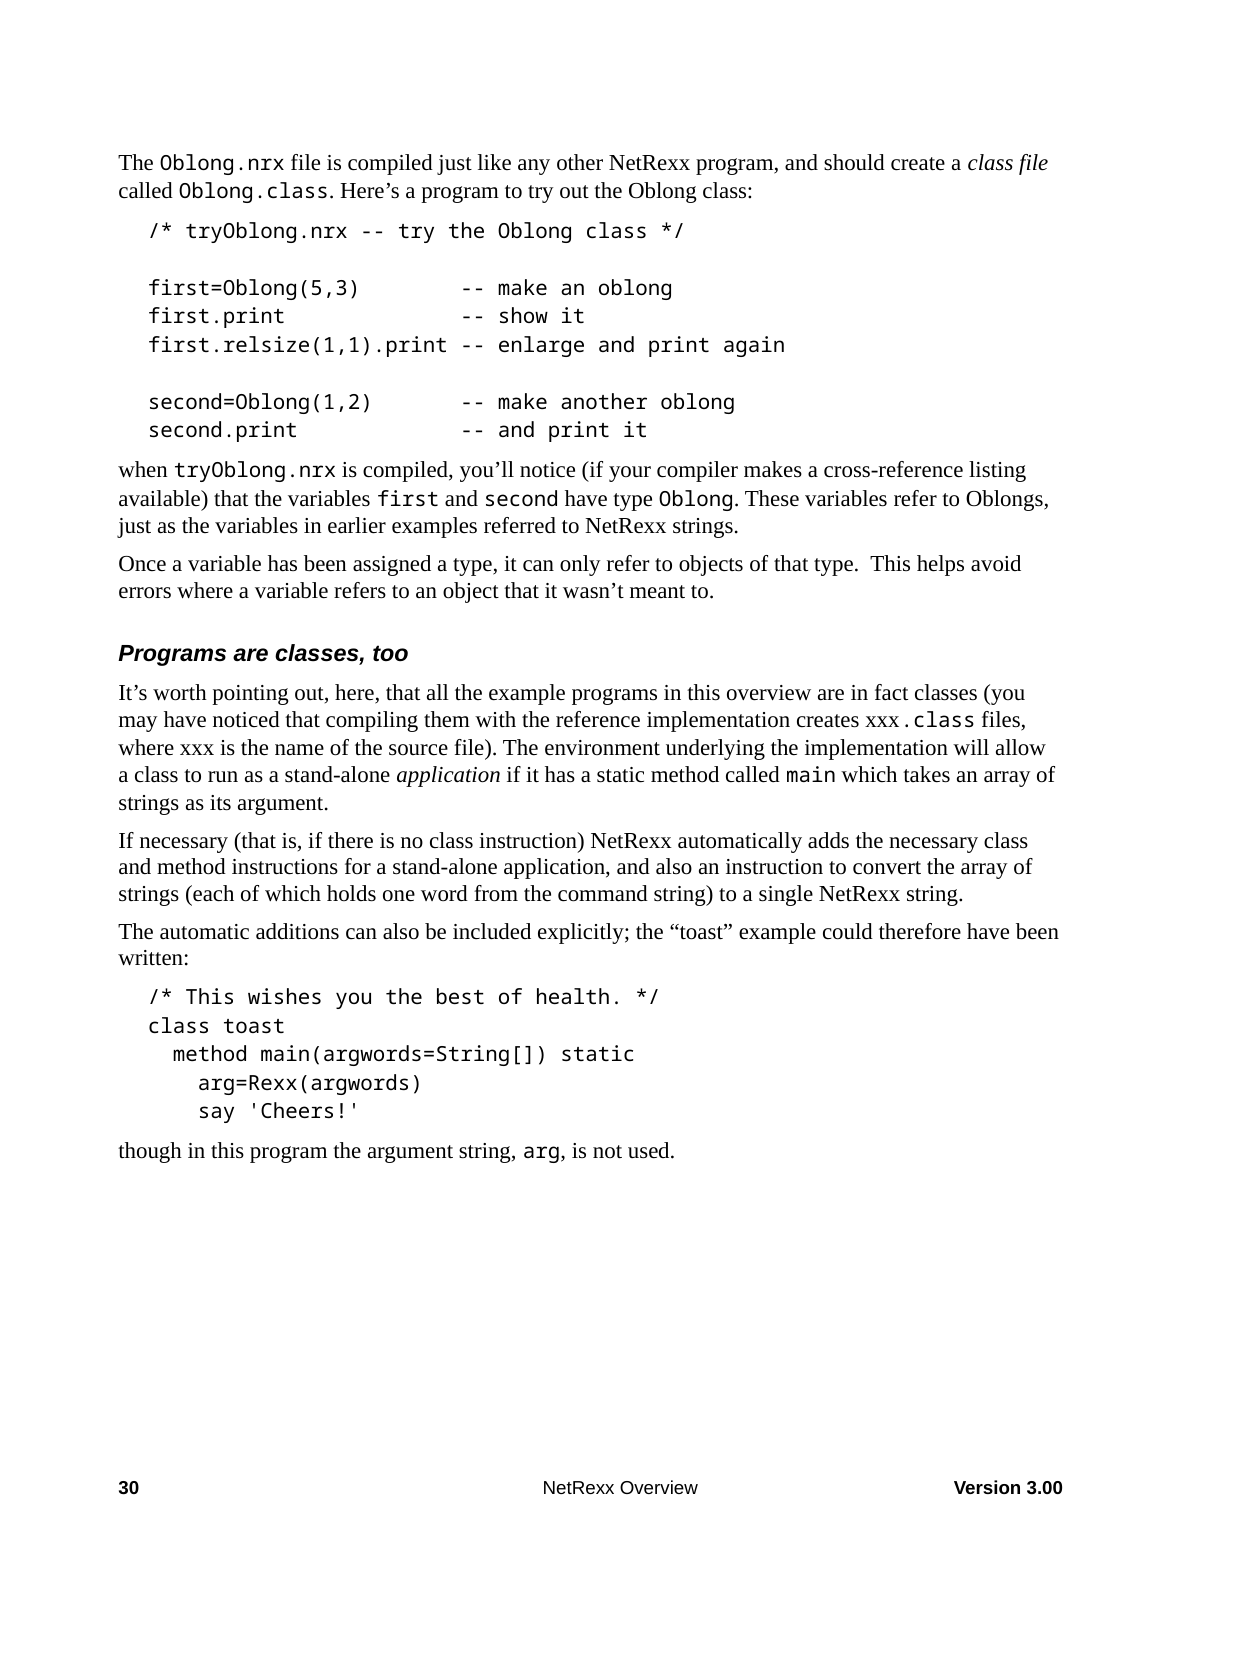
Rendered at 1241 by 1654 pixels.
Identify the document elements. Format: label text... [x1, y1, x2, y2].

text The Oblong.nrx file is compiled just like any other NetRexx program, and should create a class file called Oblong.class. Here’s a program to try out the Oblong class: [118, 148, 1063, 204]
text /* This wishes you the best of health. */ class toast method main(argwords=String[]) static arg=Rexx(argwords) say 'Cheers!' [148, 982, 1063, 1124]
subtitle Programs are classes, too [118, 640, 1063, 667]
text when tryOblong.nrx is compiled, you’ll notice (if your compiler makes a cross-reference listing available) that the variables first and second have type Oblong. These variables refer to Oblongs, just as the variables in earlier examples referred to NetRexx strings. [118, 456, 1063, 539]
text though in this program the argument string, arg, is not used. [118, 1136, 1063, 1165]
text If necessary (that is, if there is no class instruction) NetRexx automatically adds the necessary class and method instructions for a stand-alone application, and also an instruction to convert the array of strings (each of which holds one word from the command string) to a single NetRexx string. [118, 827, 1063, 906]
text The automatic additions can also be included explicitly; the “toast” example could therefore have been written: [118, 918, 1063, 971]
text Once a variable has been assigned a type, it can only refer to objects of that type. This helps avoid errors where a variable refers to an object that it wasn’t meant to. [118, 551, 1063, 603]
text /* tryOblong.nrx -- try the Oblong class */ first=Oblong(5,3) -- make an oblong first.print -- show it first.relsize(1,1).print -- enlarge and print again second=Oblong(1,2) -- make another oblong second.print -- and print it [148, 216, 1063, 444]
text It’s worth pointing out, here, that all the example programs in this overview are in fact classes (you may have noticed that compiling them with the reference implementation creates xxx.class files, where xxx is the name of the source file). The environment underlying the implementation will allow a class to run as a stand-alone application if it has a static method called main which takes an array of strings as its argument. [118, 679, 1063, 815]
